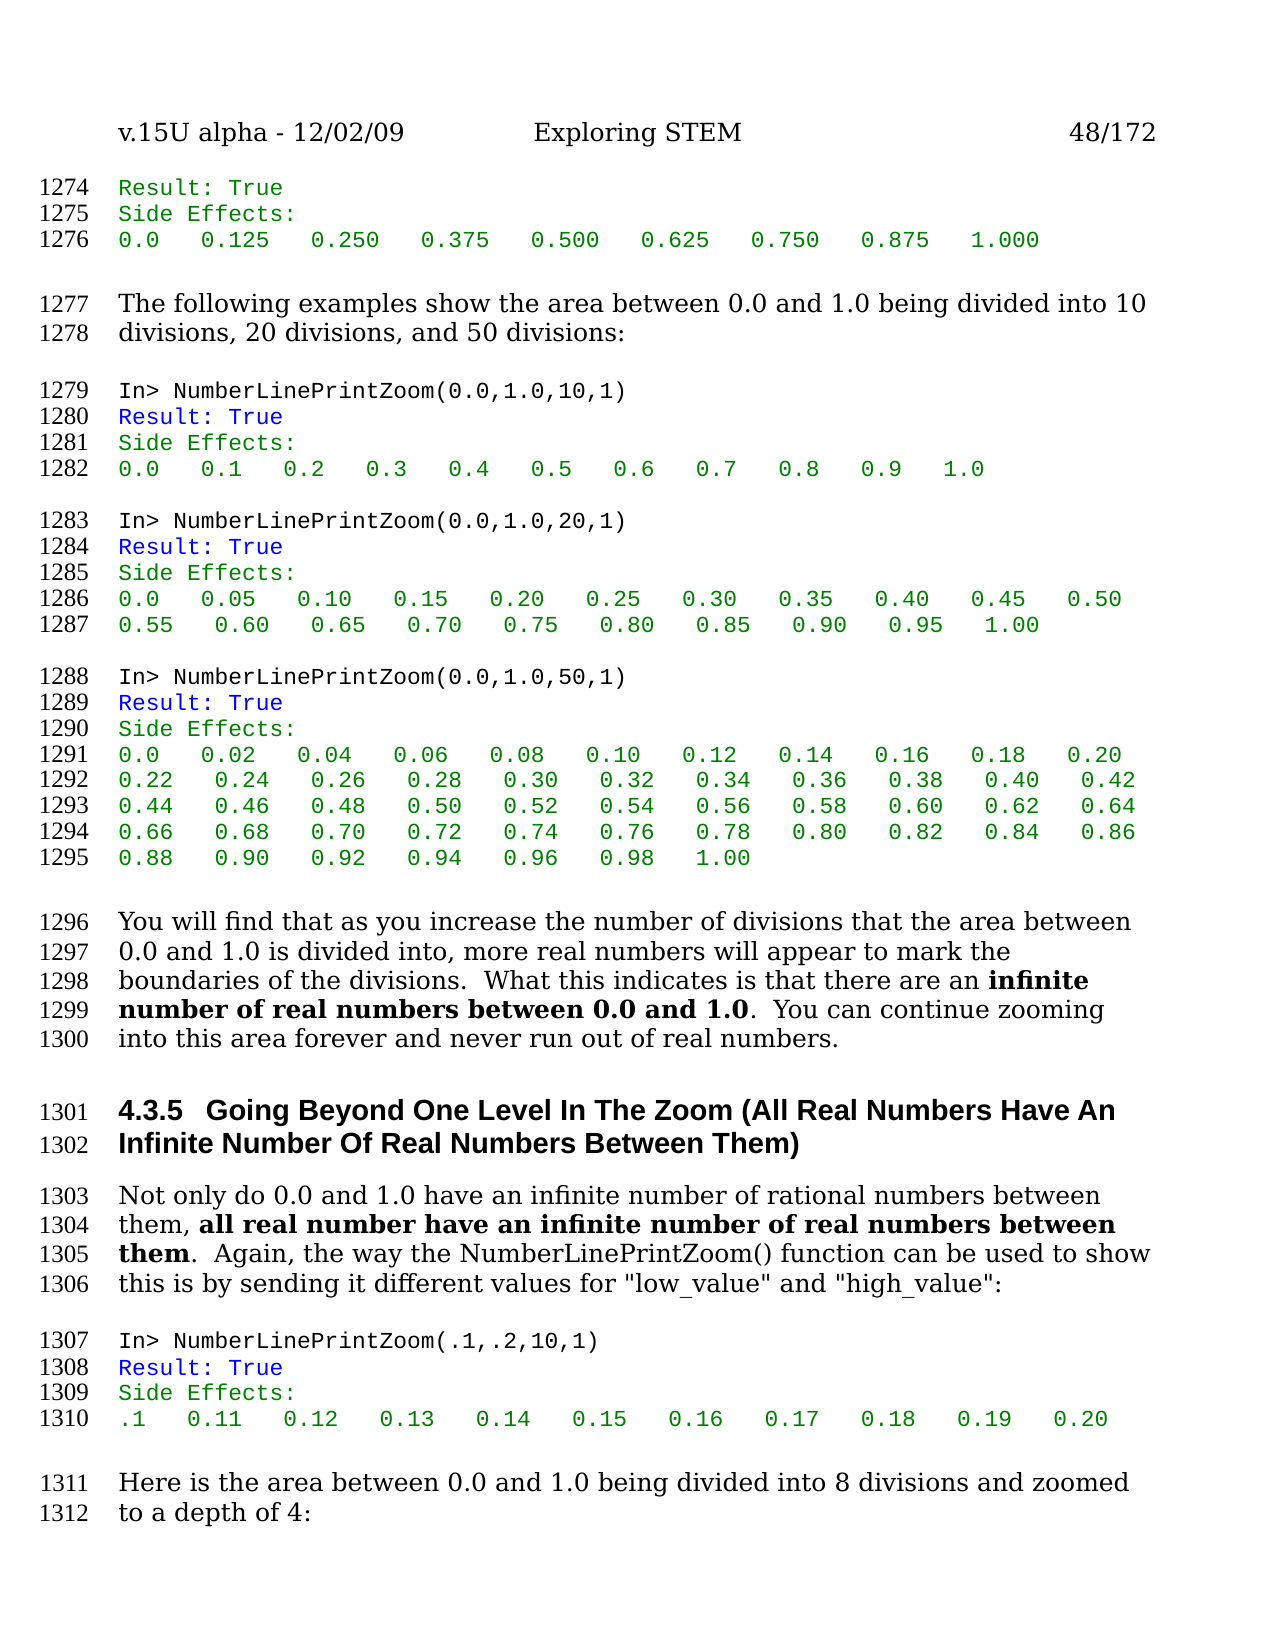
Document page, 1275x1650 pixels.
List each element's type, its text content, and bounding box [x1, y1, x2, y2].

text Side Effects: [118, 561, 1157, 587]
text In> NumberLinePrintZoom(.1,.2,10,1) [118, 1330, 1157, 1356]
text Result: True [118, 177, 1157, 203]
text Result: True [118, 535, 1157, 561]
text 0.0 0.05 0.10 0.15 0.20 0.25 0.30 0.35 0.40 0.45 0.50 0.55 0.60 0.65 0.70 0.75 0.80 0.85 0.90 0.95 1.00 [118, 587, 1157, 639]
text Side Effects: [118, 203, 1157, 229]
text 0.0 0.02 0.04 0.06 0.08 0.10 0.12 0.14 0.16 0.18 0.20 0.22 0.24 0.26 0.28 0.30 0.32 0.34 0.36 0.38 0.40 0.42 0.44 0.46 0.48 0.50 0.52 0.54 0.56 0.58 0.60 0.62 0.64 0.66 0.68 0.70 0.72 0.74 0.76 0.78 0.80 0.82 0.84 0.86 0.88 0.90 0.92 0.94 0.96 0.98 1.00 [118, 743, 1157, 873]
text In> NumberLinePrintZoom(0.0,1.0,10,1) [118, 380, 1157, 406]
subtitle Going Beyond One Level In The Zoom (All Real Numbers Have An Infinite Number Of Real Numbers Between Them) [118, 1093, 1157, 1160]
text 0.0 0.1 0.2 0.3 0.4 0.5 0.6 0.7 0.8 0.9 1.0 [118, 458, 1157, 483]
text Here is the area between 0.0 and 1.0 being divided into 8 divisions and zoomed to a depth of 4: [118, 1468, 1157, 1527]
text Not only do 0.0 and 1.0 have an infinite number of rational numbers between them, all real number have an infinite number of real numbers between them. Again, the way the NumberLinePrintZoom() function can be used to show this is by sending it different values for "low_value" and "high_value": [118, 1181, 1157, 1298]
text .1 0.11 0.12 0.13 0.14 0.15 0.16 0.17 0.18 0.19 0.20 [118, 1408, 1157, 1434]
text 0.0 0.125 0.250 0.375 0.500 0.625 0.750 0.875 1.000 [118, 229, 1157, 254]
text You will find that as you increase the number of divisions that the area between 0.0 and 1.0 is divided into, more real numbers will appear to mark the boundaries of the divisions. What this indicates is that there are an infinite number of real numbers between 0.0 and 1.0. You can continue zooming into this area forever and never run out of real numbers. [118, 907, 1157, 1054]
text Result: True [118, 1356, 1157, 1382]
text The following examples show the area between 0.0 and 1.0 being divided into 10 divisions, 20 divisions, and 50 divisions: [118, 289, 1157, 348]
text Side Effects: [118, 717, 1157, 743]
text Result: True [118, 691, 1157, 717]
text Result: True [118, 406, 1157, 432]
text Side Effects: [118, 1382, 1157, 1408]
text Side Effects: [118, 432, 1157, 458]
text In> NumberLinePrintZoom(0.0,1.0,50,1) [118, 665, 1157, 691]
text In> NumberLinePrintZoom(0.0,1.0,20,1) [118, 509, 1157, 535]
